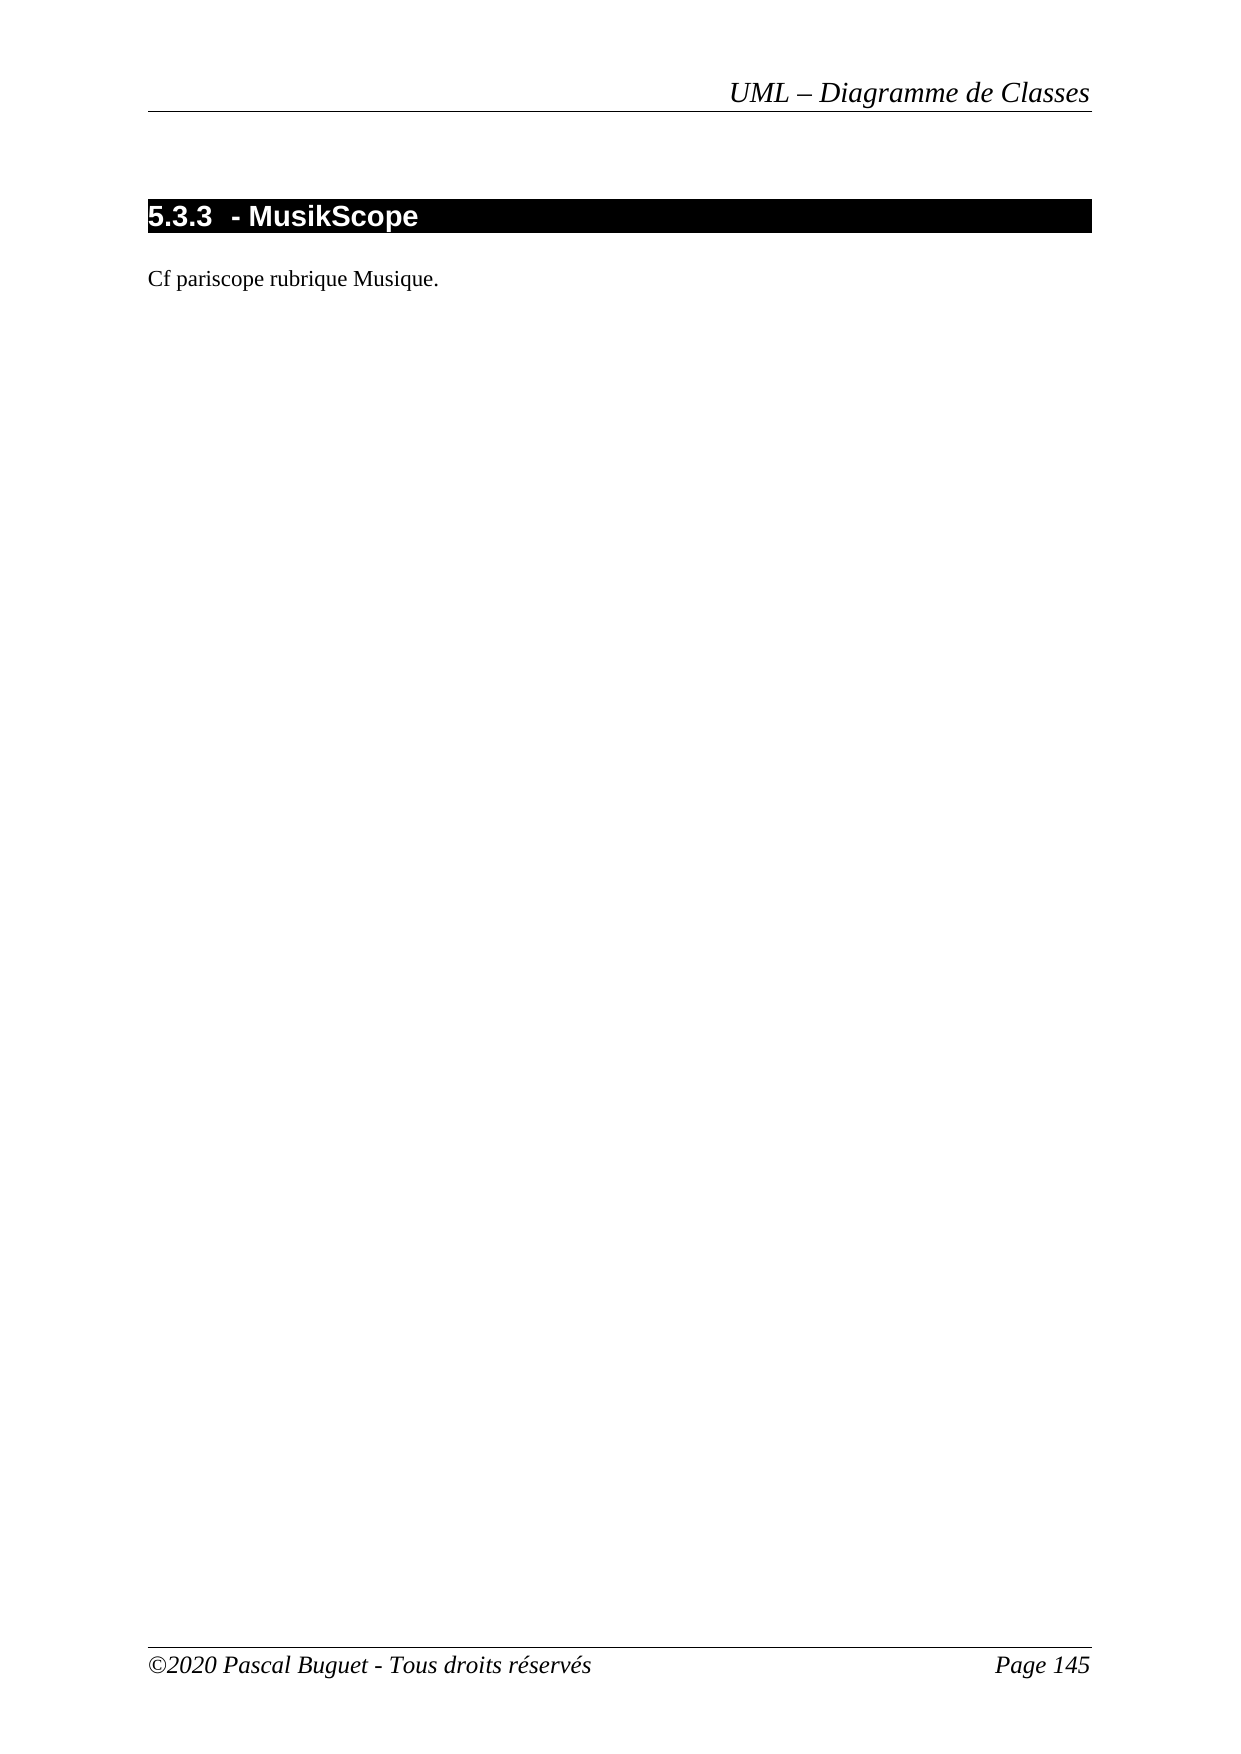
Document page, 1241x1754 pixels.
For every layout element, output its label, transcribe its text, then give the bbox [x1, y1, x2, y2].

text Cf pariscope rubrique Musique. [148, 265, 1092, 292]
subtitle - MusikScope [148, 199, 1092, 233]
